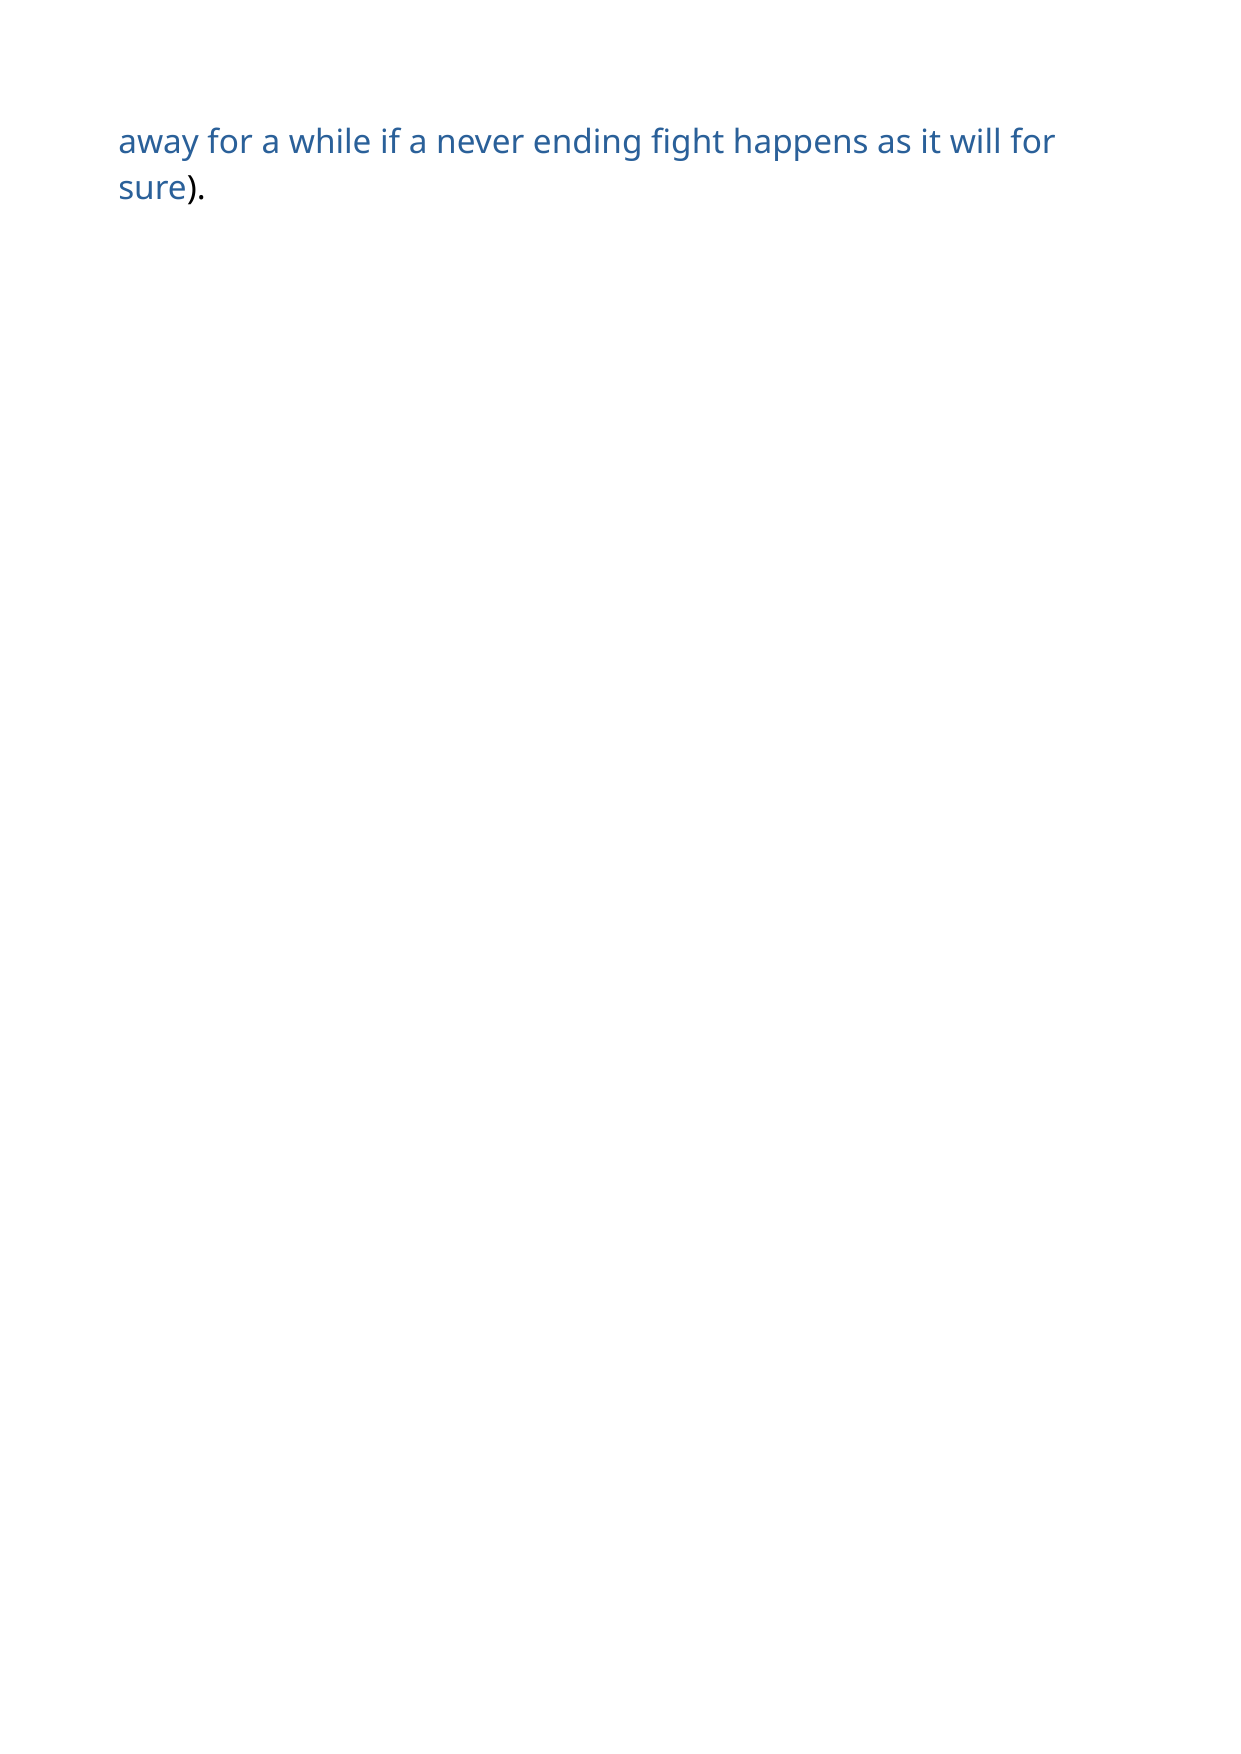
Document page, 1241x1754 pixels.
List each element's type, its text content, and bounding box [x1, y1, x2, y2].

text away for a while if a never ending fight happens as it will for sure). [118, 118, 1122, 209]
